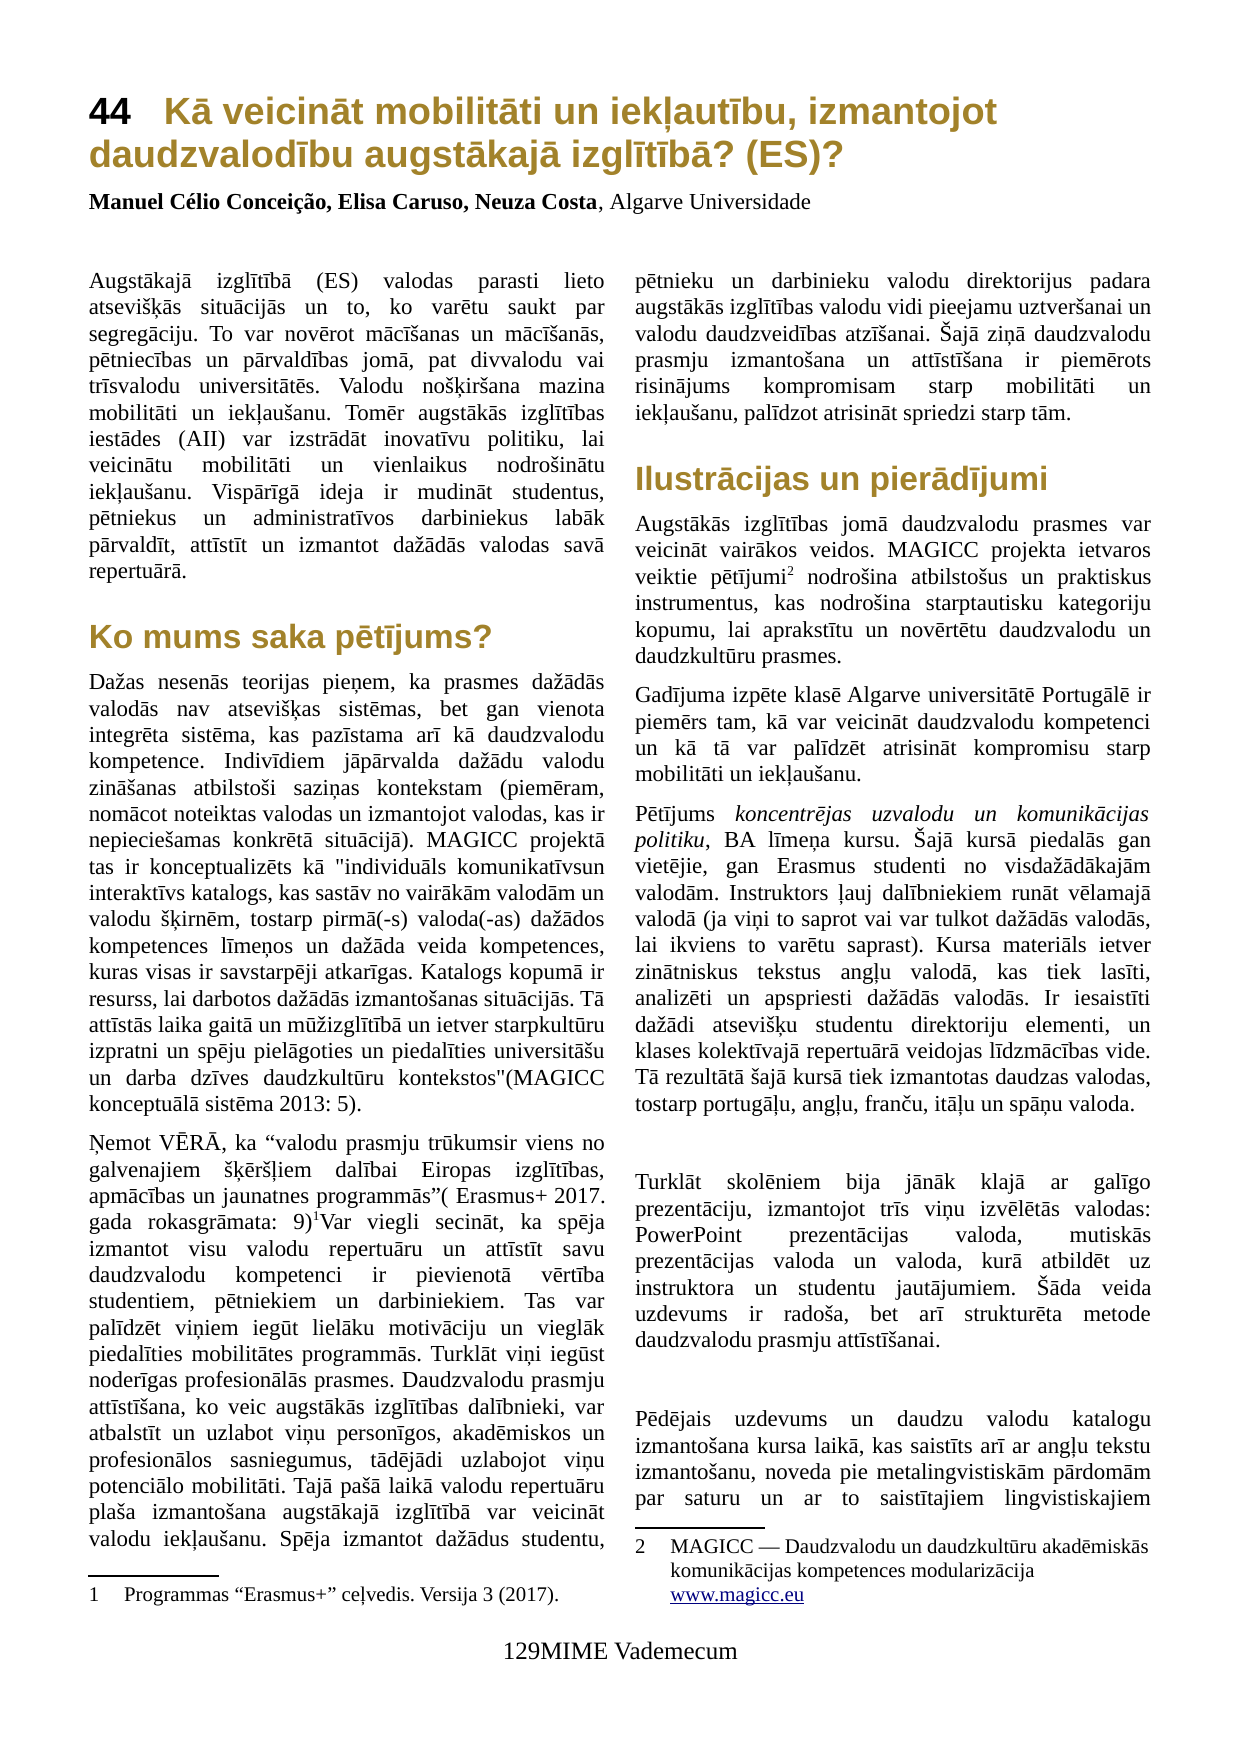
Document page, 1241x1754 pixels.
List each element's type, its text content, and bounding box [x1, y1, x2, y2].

text Manuel Célio Conceição, Elisa Caruso, Neuza Costa, Algarve Universidade [88, 188, 1152, 215]
text Ņemot VĒRĀ, ka “valodu prasmju trūkumsir viens no galvenajiem šķēršļiem dalībai Eiropas izglītības, apmācības un jaunatnes programmās”( Erasmus+ 2017. gada rokasgrāmata: 9)Var viegli secināt, ka spēja izmantot visu valodu repertuāru un attīstīt savu daudzvalodu kompetenci ir pievienotā vērtība studentiem, pētniekiem un darbiniekiem. Tas var palīdzēt viņiem iegūt lielāku motivāciju un vieglāk piedalīties mobilitātes programmās. Turklāt viņi iegūst noderīgas profesionālās prasmes. Daudzvalodu prasmju attīstīšana, ko veic augstākās izglītības dalībnieki, var atbalstīt un uzlabot viņu personīgos, akadēmiskos un profesionālos sasniegumus, tādējādi uzlabojot viņu potenciālo mobilitāti. Tajā pašā laikā valodu repertuāru plaša izmantošana augstākajā izglītībā var veicināt valodu iekļaušanu. Spēja izmantot dažādus studentu, [88, 1129, 605, 1551]
subtitle Ko mums saka pētījums? [88, 617, 605, 656]
text Pētījums koncentrējas uzvalodu un komunikācijas politiku, BA līmeņa kursu. Šajā kursā piedalās gan vietējie, gan Erasmus studenti no visdažādākajām valodām. Instruktors ļauj dalībniekiem runāt vēlamajā valodā (ja viņi to saprot vai var tulkot dažādās valodās, lai ikviens to varētu saprast). Kursa materiāls ietver zinātniskus tekstus angļu valodā, kas tiek lasīti, analizēti un apspriesti dažādās valodās. Ir iesaistīti dažādi atsevišķu studentu direktoriju elementi, un klases kolektīvajā repertuārā veidojas līdzmācības vide. Tā rezultātā šajā kursā tiek izmantotas daudzas valodas, tostarp portugāļu, angļu, franču, itāļu un spāņu valoda. [635, 800, 1152, 1116]
text Programmas “Erasmus+” ceļvedis. Versija 3 (2017). [88, 1582, 605, 1606]
text Turklāt skolēniem bija jānāk klajā ar galīgo prezentāciju, izmantojot trīs viņu izvēlētās valodas: PowerPoint prezentācijas valoda, mutiskās prezentācijas valoda un valoda, kurā atbildēt uz instruktora un studentu jautājumiem. Šāda veida uzdevums ir radoša, bet arī strukturēta metode daudzvalodu prasmju attīstīšanai. [635, 1168, 1152, 1353]
text Gadījuma izpēte klasē Algarve universitātē Portugālē ir piemērs tam, kā var veicināt daudzvalodu kompetenci un kā tā var palīdzēt atrisināt kompromisu starp mobilitāti un iekļaušanu. [635, 681, 1152, 787]
text Dažas nesenās teorijas pieņem, ka prasmes dažādās valodās nav atsevišķas sistēmas, bet gan vienota integrēta sistēma, kas pazīstama arī kā daudzvalodu kompetence. Indivīdiem jāpārvalda dažādu valodu zināšanas atbilstoši saziņas kontekstam (piemēram, nomācot noteiktas valodas un izmantojot valodas, kas ir nepieciešamas konkrētā situācijā). MAGICC projektā tas ir konceptualizēts kā "individuāls komunikatīvsun interaktīvs katalogs, kas sastāv no vairākām valodām un valodu šķirnēm, tostarp pirmā(-s) valoda(-as) dažādos kompetences līmeņos un dažāda veida kompetences, kuras visas ir savstarpēji atkarīgas. Katalogs kopumā ir resurss, lai darbotos dažādās izmantošanas situācijās. Tā attīstās laika gaitā un mūžizglītībā un ietver starpkultūru izpratni un spēju pielāgoties un piedalīties universitāšu un darba dzīves daudzkultūru kontekstos"(MAGICC konceptuālā sistēma 2013: 5). [88, 668, 605, 1116]
text Augstākās izglītības jomā daudzvalodu prasmes var veicināt vairākos veidos. MAGICC projekta ietvaros veiktie pētījumi nodrošina atbilstošus un praktiskus instrumentus, kas nodrošina starptautisku kategoriju kopumu, lai aprakstītu un novērtētu daudzvalodu un daudzkultūru prasmes. [635, 510, 1152, 668]
text MAGICC — Daudzvalodu un daudzkultūru akadēmiskās komunikācijas kompetences modularizācija www.magicc.eu [635, 1534, 1152, 1606]
text Augstākajā izglītībā (ES) valodas parasti lieto atsevišķās situācijās un to, ko varētu saukt par segregāciju. To var novērot mācīšanas un mācīšanās, pētniecības un pārvaldības jomā, pat divvalodu vai trīsvalodu universitātēs. Valodu nošķiršana mazina mobilitāti un iekļaušanu. Tomēr augstākās izglītības iestādes (AII) var izstrādāt inovatīvu politiku, lai veicinātu mobilitāti un vienlaikus nodrošinātu iekļaušanu. Vispārīgā ideja ir mudināt studentus, pētniekus un administratīvos darbiniekus labāk pārvaldīt, attīstīt un izmantot dažādās valodas savā repertuārā. [88, 267, 605, 583]
subtitle Kā veicināt mobilitāti un iekļautību, izmantojot daudzvalodību augstākajā izglītībā? (ES)? [88, 88, 1152, 176]
text pētnieku un darbinieku valodu direktorijus padara augstākās izglītības valodu vidi pieejamu uztveršanai un valodu daudzveidības atzīšanai. Šajā ziņā daudzvalodu prasmju izmantošana un attīstīšana ir piemērots risinājums kompromisam starp mobilitāti un iekļaušanu, palīdzot atrisināt spriedzi starp tām. [635, 267, 1152, 425]
subtitle Ilustrācijas un pierādījumi [635, 459, 1152, 498]
text Pēdējais uzdevums un daudzu valodu katalogu izmantošana kursa laikā, kas saistīts arī ar angļu tekstu izmantošanu, noveda pie metalingvistiskām pārdomām par saturu un ar to saistītajiem lingvistiskajiem [635, 1405, 1152, 1511]
